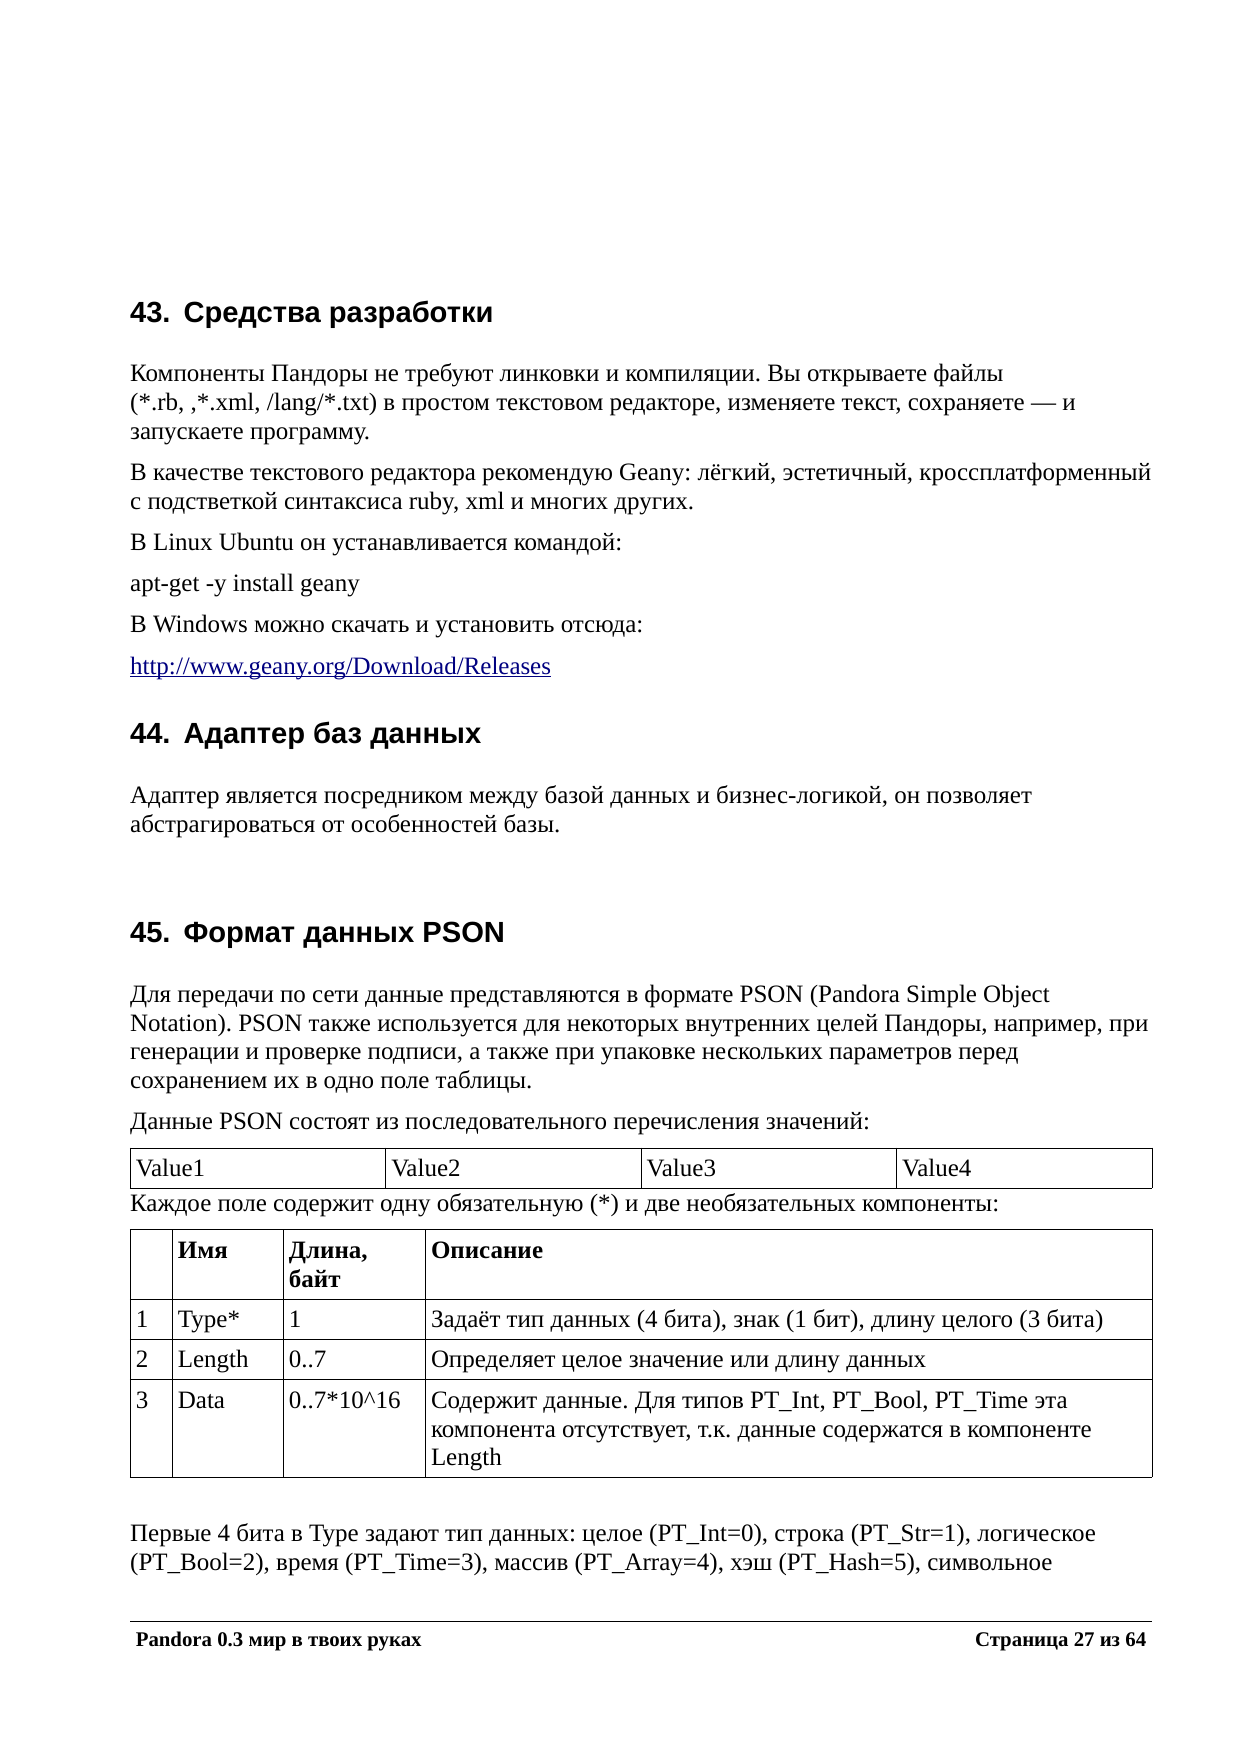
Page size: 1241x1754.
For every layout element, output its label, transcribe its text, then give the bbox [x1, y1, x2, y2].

table_cell Задаёт тип данных (4 бита), знак (1 бит), длину целого (3 бита) [426, 1300, 1152, 1339]
table_cell 3 [131, 1380, 172, 1477]
table_header [131, 1230, 172, 1298]
text Первые 4 бита в Type задают тип данных: целое (PT_Int=0), строка (PT_Str=1), логическое (PT_Bool=2), время (PT_Time=3), массив (PT_Array=4), хэш (PT_Hash=5), символьное [130, 1518, 1152, 1576]
table_header Value4 [897, 1149, 1152, 1188]
table_cell Data [173, 1380, 283, 1477]
subtitle Формат данных PSON [130, 915, 1152, 949]
table_cell Length [173, 1340, 283, 1379]
table_header Value3 [642, 1149, 896, 1188]
text В Linux Ubuntu он устанавливается командой: [130, 527, 1152, 556]
text apt-get -y install geany [130, 568, 1152, 597]
subtitle Средства разработки [130, 295, 1152, 328]
text http://www.geany.org/Download/Releases [130, 651, 1152, 679]
text Данные PSON состоят из последовательного перечисления значений: [130, 1106, 1152, 1135]
table_cell Содержит данные. Для типов PT_Int, PT_Bool, PT_Time эта компонента отсутствует, т.к. данные содержатся в компоненте Length [426, 1380, 1152, 1477]
text Компоненты Пандоры не требуют линковки и компиляции. Вы открываете файлы (*.rb, ,*.xml, /lang/*.txt) в простом текстовом редакторе, изменяете текст, сохраняете — и запускаете программу. [130, 358, 1152, 444]
table_cell Определяет целое значeние или длину данных [426, 1340, 1152, 1379]
table_header Value2 [386, 1149, 641, 1188]
text Каждое поле содержит одну обязательную (*) и две необязательных компоненты: [130, 1189, 1152, 1217]
text Для передачи по сети данные представляются в формате PSON (Pandora Simple Object Notation). PSON также используется для некоторых внутренних целей Пандоры, например, при генерации и проверке подписи, а также при упаковке нескольких параметров перед сохранением их в одно поле таблицы. [130, 979, 1152, 1094]
table_cell 0..7 [284, 1340, 425, 1379]
text В Windows можно скачать и установить отсюда: [130, 609, 1152, 638]
table_cell 0..7*10^16 [284, 1380, 425, 1477]
table_cell 1 [131, 1300, 172, 1339]
table_cell Type* [173, 1300, 283, 1339]
text В качестве текстового редактора рекомендую Geany: лёгкий, эстетичный, кроссплатформенный с подстветкой синтаксиса ruby, xml и многих других. [130, 457, 1152, 514]
table_cell 2 [131, 1340, 172, 1379]
table_header Длина, байт [284, 1230, 425, 1298]
table_header Value1 [131, 1149, 385, 1188]
subtitle Адаптер баз данных [130, 716, 1152, 750]
table_header Описание [426, 1230, 1152, 1298]
table_header Имя [173, 1230, 283, 1298]
text Адаптер является посредником между базой данных и бизнес-логикой, он позволяет абстрагироваться от особенностей базы. [130, 780, 1152, 837]
table_cell 1 [284, 1300, 425, 1339]
